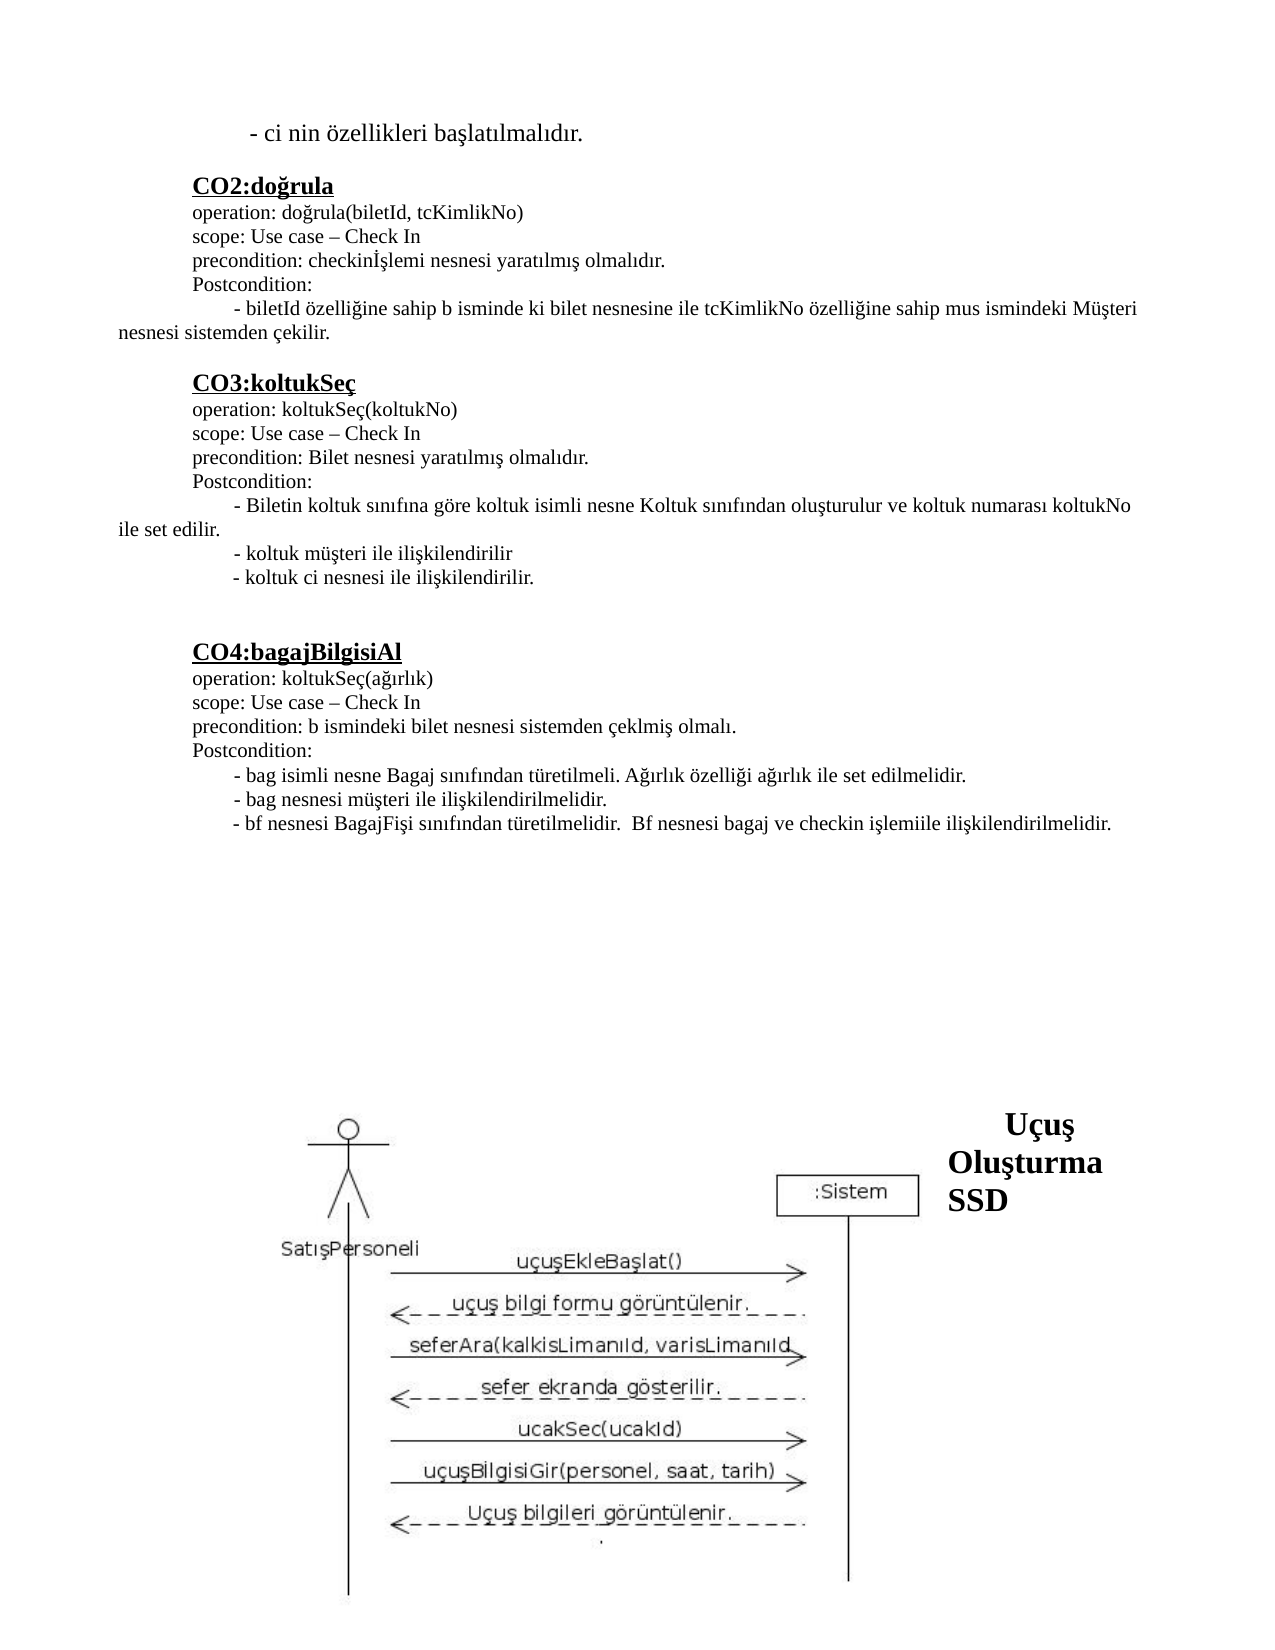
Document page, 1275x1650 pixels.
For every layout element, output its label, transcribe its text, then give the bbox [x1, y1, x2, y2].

text - ci nin özellikleri başlatılmalıdır. [118, 118, 1157, 147]
text CO3:koltukSeç operation: koltukSeç(koltukNo) scope: Use case – Check In precondition: Bilet nesnesi yaratılmış olmalıdır. Postcondition: - Biletin koltuk sınıfına göre koltuk isimli nesne Koltuk sınıfından oluşturulur ve koltuk numarası koltukNo ile set edilir. [118, 344, 1157, 541]
text Uçuş Oluşturma SSD [118, 1066, 1157, 1219]
text - bag nesnesi müşteri ile ilişkilendirilmelidir. [118, 787, 1157, 811]
picture [248, 1091, 948, 1650]
text - koltuk ci nesnesi ile ilişkilendirilir. [118, 565, 1157, 589]
text - koltuk müşteri ile ilişkilendirilir [118, 541, 1157, 565]
text CO4:bagajBilgisiAl operation: koltukSeç(ağırlık) scope: Use case – Check In precondition: b ismindeki bilet nesnesi sistemden çeklmiş olmalı. Postcondition: - bag isimli nesne Bagaj sınıfından türetilmeli. Ağırlık özelliği ağırlık ile set edilmelidir. [118, 613, 1157, 787]
text CO2:doğrula operation: doğrula(biletId, tcKimlikNo) scope: Use case – Check In precondition: checkinİşlemi nesnesi yaratılmış olmalıdır. Postcondition: - biletId özelliğine sahip b isminde ki bilet nesnesine ile tcKimlikNo özelliğine sahip mus ismindeki Müşteri nesnesi sistemden çekilir. [118, 147, 1157, 344]
text - bf nesnesi BagajFişi sınıfından türetilmelidir. Bf nesnesi bagaj ve checkin işlemiile ilişkilendirilmelidir. [118, 811, 1157, 835]
